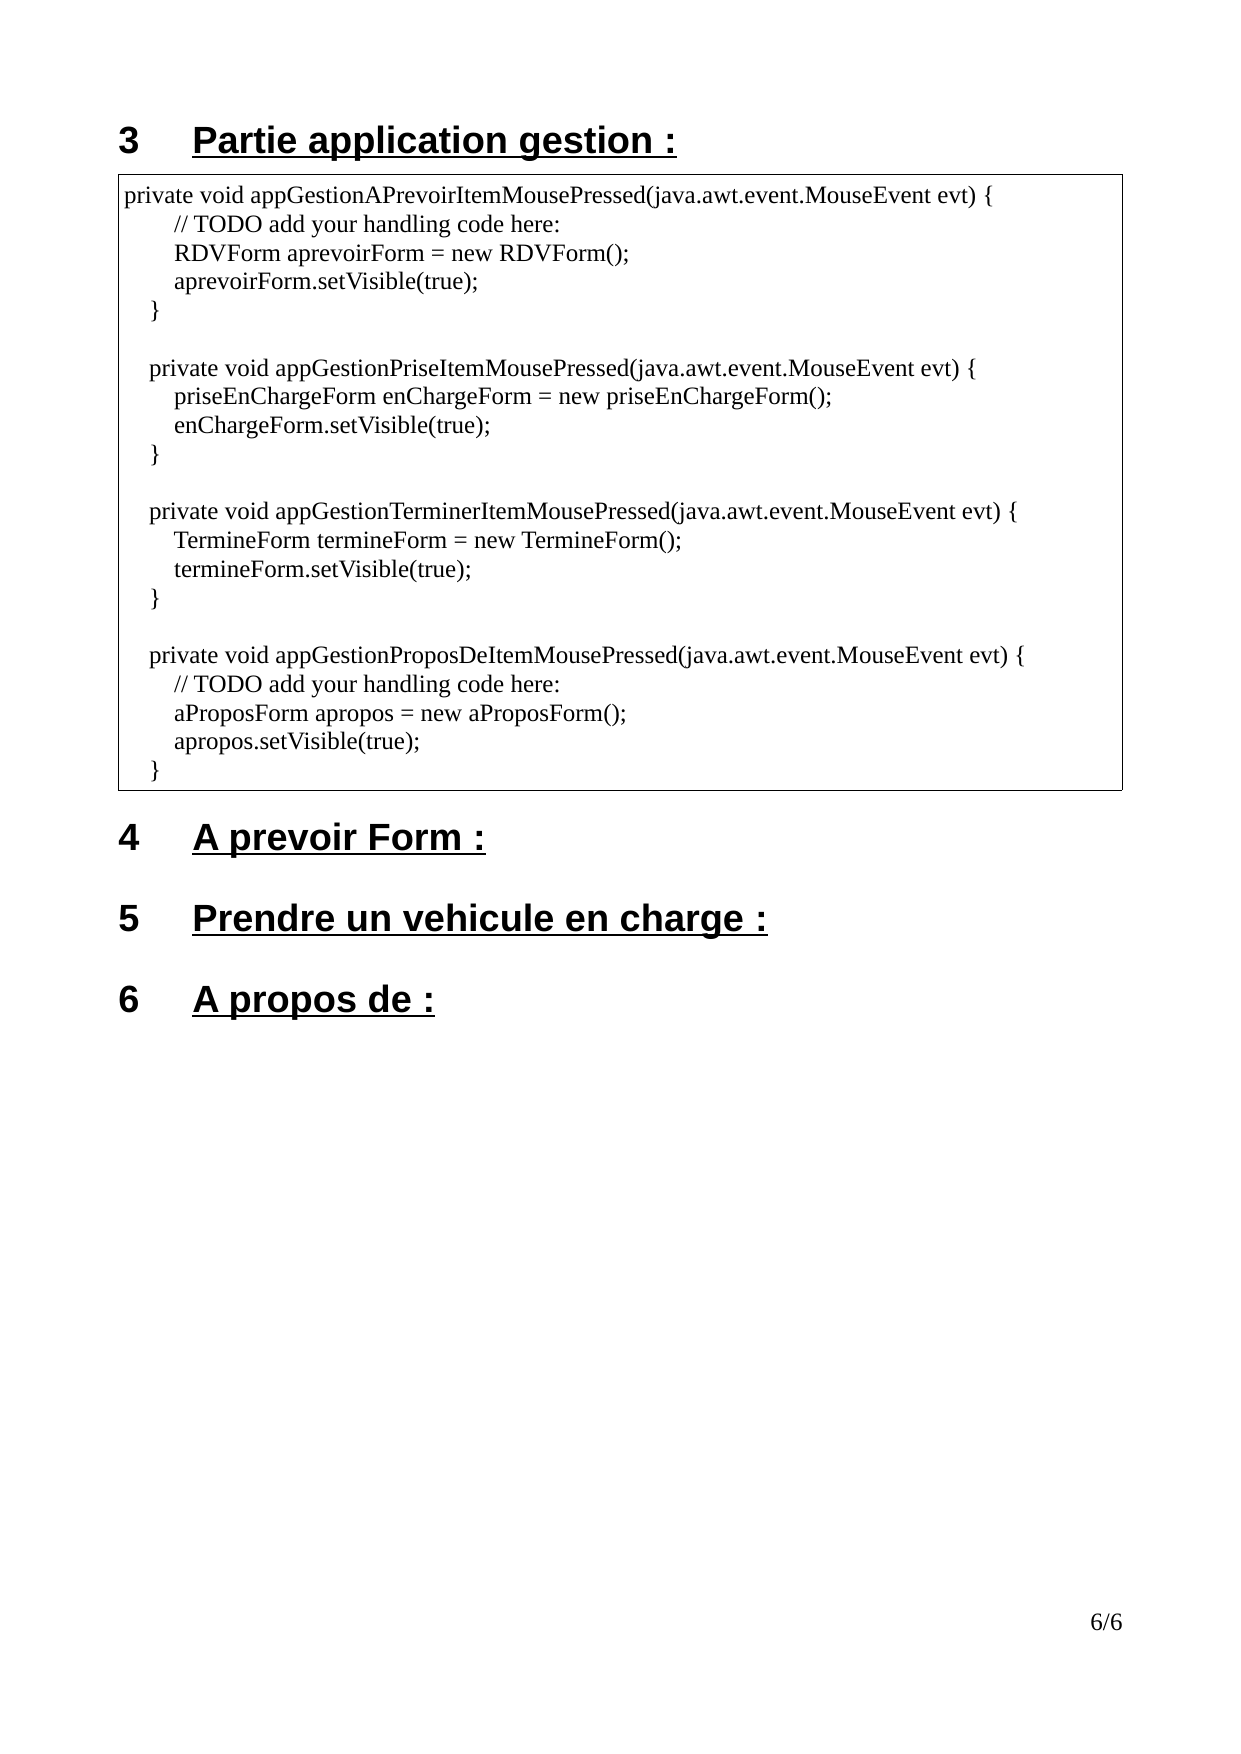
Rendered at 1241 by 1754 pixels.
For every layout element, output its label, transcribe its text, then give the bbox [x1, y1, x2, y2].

subtitle A prevoir Form : [118, 815, 1122, 858]
subtitle Prendre un vehicule en charge : [118, 896, 1122, 939]
subtitle Partie application gestion : [118, 118, 1122, 162]
table_header private void appGestionAPrevoirItemMousePressed(java.awt.event.MouseEvent evt) { // TODO add your handling code here: RDVForm aprevoirForm = new RDVForm(); aprevoirForm.setVisible(true); } private void appGestionPriseItemMousePressed(java.awt.event.MouseEvent evt) { priseEnChargeForm enChargeForm = new priseEnChargeForm(); enChargeForm.setVisible(true); } private void appGestionTerminerItemMousePressed(java.awt.event.MouseEvent evt) { TermineForm termineForm = new TermineForm(); termineForm.setVisible(true); } private void appGestionProposDeItemMousePressed(java.awt.event.MouseEvent evt) { // TODO add your handling code here: aProposForm apropos = new aProposForm(); apropos.setVisible(true); } [119, 175, 1122, 789]
subtitle A propos de : [118, 977, 1122, 1021]
